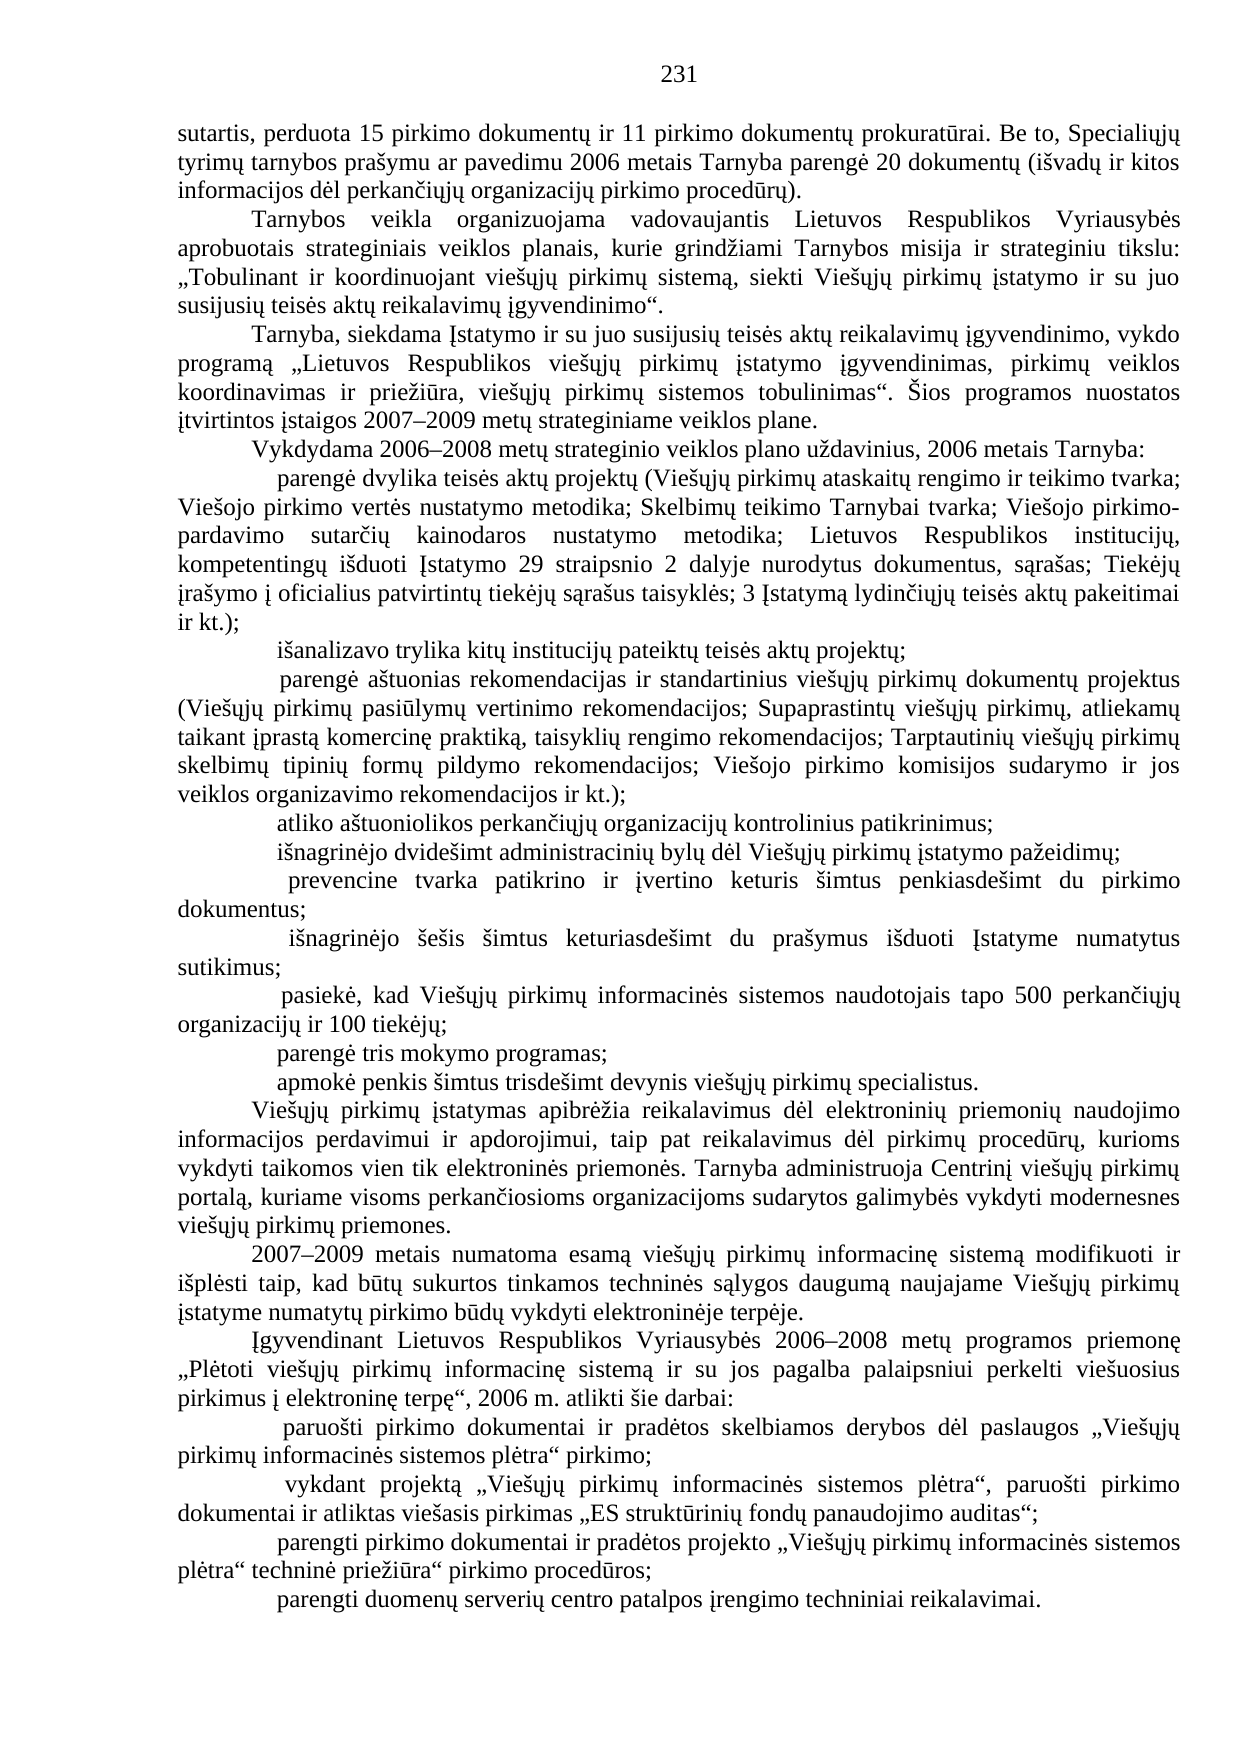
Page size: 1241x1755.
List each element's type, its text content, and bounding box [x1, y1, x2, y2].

text  parengti duomenų serverių centro patalpos įrengimo techniniai reikalavimai. [177, 1584, 1181, 1613]
text  išanalizavo trylika kitų institucijų pateiktų teisės aktų projektų; [177, 636, 1181, 664]
text  paruošti pirkimo dokumentai ir pradėtos skelbiamos derybos dėl paslaugos „Viešųjų pirkimų informacinės sistemos plėtra“ pirkimo; [177, 1412, 1181, 1469]
text  atliko aštuoniolikos perkančiųjų organizacijų kontrolinius patikrinimus; [177, 808, 1181, 837]
text  išnagrinėjo dvidešimt administracinių bylų dėl Viešųjų pirkimų įstatymo pažeidimų; [177, 837, 1181, 866]
text Vykdydama 2006–2008 metų strateginio veiklos plano uždavinius, 2006 metais Tarnyba: [177, 434, 1181, 463]
text Tarnybos veikla organizuojama vadovaujantis Lietuvos Respublikos Vyriausybės aprobuotais strateginiais veiklos planais, kurie grindžiami Tarnybos misija ir strateginiu tikslu: „Tobulinant ir koordinuojant viešųjų pirkimų sistemą, siekti Viešųjų pirkimų įstatymo ir su juo susijusių teisės aktų reikalavimų įgyvendinimo“. [177, 204, 1181, 319]
text  išnagrinėjo šešis šimtus keturiasdešimt du prašymus išduoti Įstatyme numatytus sutikimus; [177, 923, 1181, 981]
text  prevencine tvarka patikrino ir įvertino keturis šimtus penkiasdešimt du pirkimo dokumentus; [177, 866, 1181, 923]
text  pasiekė, kad Viešųjų pirkimų informacinės sistemos naudotojais tapo 500 perkančiųjų organizacijų ir 100 tiekėjų; [177, 981, 1181, 1038]
text sutartis, perduota 15 pirkimo dokumentų ir 11 pirkimo dokumentų prokuratūrai. Be to, Specialiųjų tyrimų tarnybos prašymu ar pavedimu 2006 metais Tarnyba parengė 20 dokumentų (išvadų ir kitos informacijos dėl perkančiųjų organizacijų pirkimo procedūrų). [177, 118, 1181, 204]
text  vykdant projektą „Viešųjų pirkimų informacinės sistemos plėtra“, paruošti pirkimo dokumentai ir atliktas viešasis pirkimas „ES struktūrinių fondų panaudojimo auditas“; [177, 1469, 1181, 1527]
text  parengė tris mokymo programas; [177, 1038, 1181, 1067]
text  parengti pirkimo dokumentai ir pradėtos projekto „Viešųjų pirkimų informacinės sistemos plėtra“ techninė priežiūra“ pirkimo procedūros; [177, 1527, 1181, 1584]
text Įgyvendinant Lietuvos Respublikos Vyriausybės 2006–2008 metų programos priemonę „Plėtoti viešųjų pirkimų informacinę sistemą ir su jos pagalba palaipsniui perkelti viešuosius pirkimus į elektroninę terpę“, 2006 m. atlikti šie darbai: [177, 1326, 1181, 1412]
text Tarnyba, siekdama Įstatymo ir su juo susijusių teisės aktų reikalavimų įgyvendinimo, vykdo programą „Lietuvos Respublikos viešųjų pirkimų įstatymo įgyvendinimas, pirkimų veiklos koordinavimas ir priežiūra, viešųjų pirkimų sistemos tobulinimas“. Šios programos nuostatos įtvirtintos įstaigos 2007–2009 metų strateginiame veiklos plane. [177, 319, 1181, 434]
text  parengė aštuonias rekomendacijas ir standartinius viešųjų pirkimų dokumentų projektus (Viešųjų pirkimų pasiūlymų vertinimo rekomendacijos; Supaprastintų viešųjų pirkimų, atliekamų taikant įprastą komercinę praktiką, taisyklių rengimo rekomendacijos; Tarptautinių viešųjų pirkimų skelbimų tipinių formų pildymo rekomendacijos; Viešojo pirkimo komisijos sudarymo ir jos veiklos organizavimo rekomendacijos ir kt.); [177, 664, 1181, 808]
text Viešųjų pirkimų įstatymas apibrėžia reikalavimus dėl elektroninių priemonių naudojimo informacijos perdavimui ir apdorojimui, taip pat reikalavimus dėl pirkimų procedūrų, kurioms vykdyti taikomos vien tik elektroninės priemonės. Tarnyba administruoja Centrinį viešųjų pirkimų portalą, kuriame visoms perkančiosioms organizacijoms sudarytos galimybės vykdyti modernesnes viešųjų pirkimų priemones. [177, 1096, 1181, 1239]
text  parengė dvylika teisės aktų projektų (Viešųjų pirkimų ataskaitų rengimo ir teikimo tvarka; Viešojo pirkimo vertės nustatymo metodika; Skelbimų teikimo Tarnybai tvarka; Viešojo pirkimo-pardavimo sutarčių kainodaros nustatymo metodika; Lietuvos Respublikos institucijų, kompetentingų išduoti Įstatymo 29 straipsnio 2 dalyje nurodytus dokumentus, sąrašas; Tiekėjų įrašymo į oficialius patvirtintų tiekėjų sąrašus taisyklės; 3 Įstatymą lydinčiųjų teisės aktų pakeitimai ir kt.); [177, 463, 1181, 636]
text 2007–2009 metais numatoma esamą viešųjų pirkimų informacinę sistemą modifikuoti ir išplėsti taip, kad būtų sukurtos tinkamos techninės sąlygos daugumą naujajame Viešųjų pirkimų įstatyme numatytų pirkimo būdų vykdyti elektroninėje terpėje. [177, 1239, 1181, 1326]
text  apmokė penkis šimtus trisdešimt devynis viešųjų pirkimų specialistus. [177, 1067, 1181, 1096]
